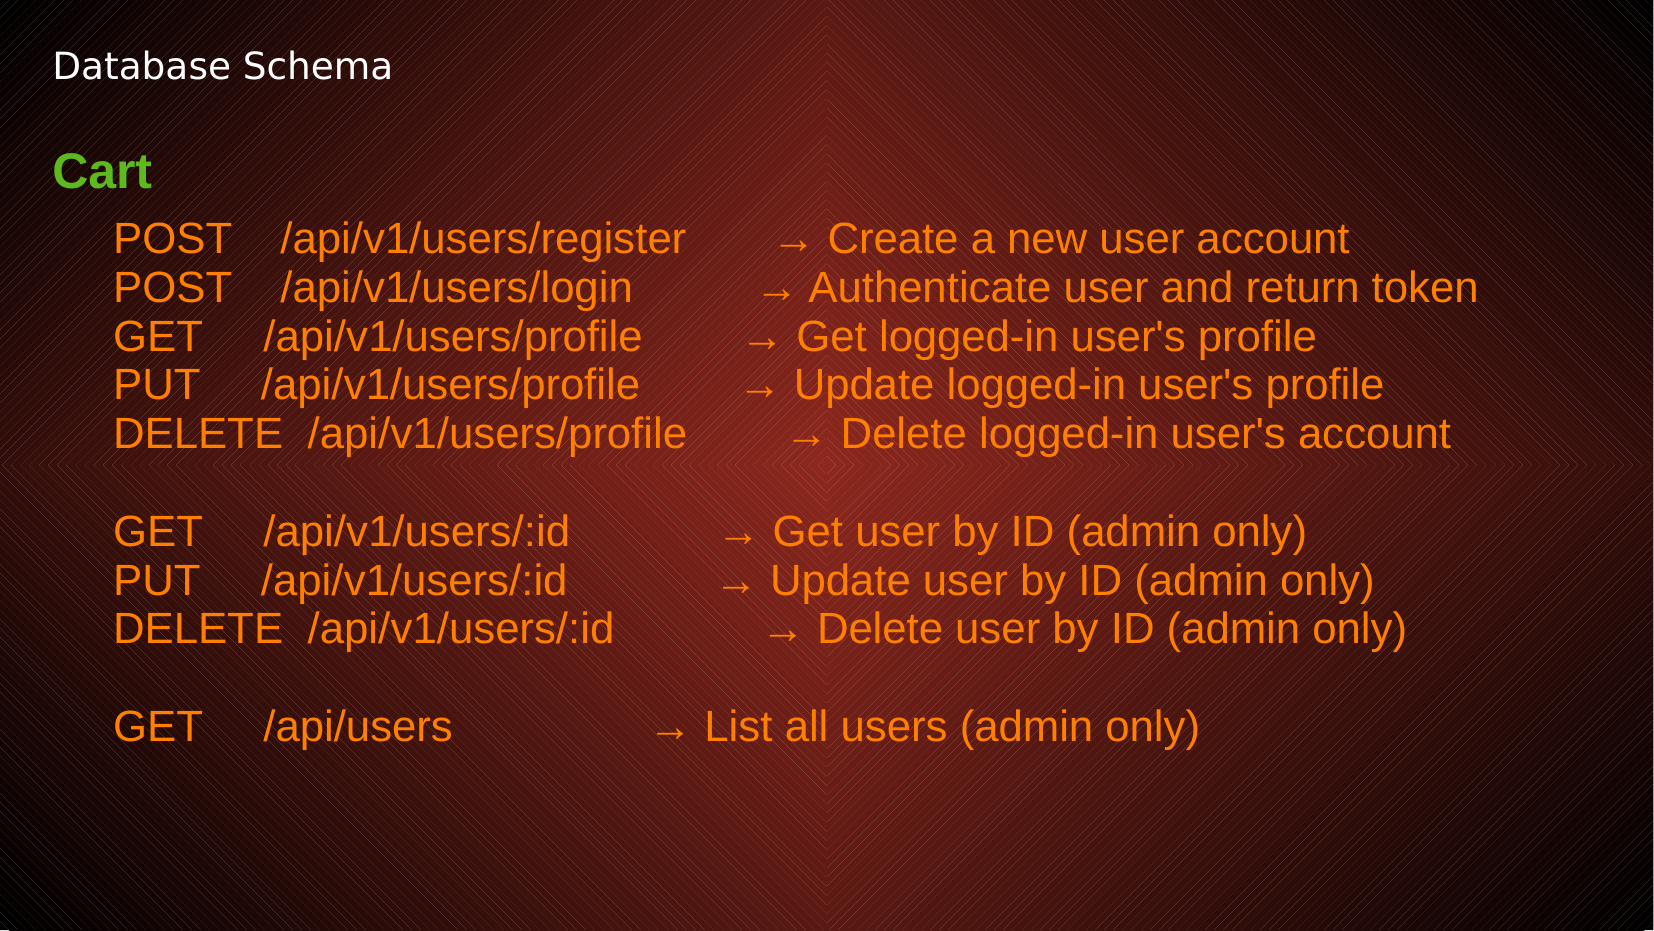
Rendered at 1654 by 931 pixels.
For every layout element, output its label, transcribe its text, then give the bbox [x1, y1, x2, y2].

text_box POST /api/v1/users/register → Create a new user account POST /api/v1/users/login → Authenticate user and return token GET /api/v1/users/profile → Get logged-in user's profile PUT /api/v1/users/profile → Update logged-in user's profile DELETE /api/v1/users/profile → Delete logged-in user's account GET /api/v1/users/:id → Get user by ID (admin only) PUT /api/v1/users/:id → Update user by ID (admin only) DELETE /api/v1/users/:id → Delete user by ID (admin only) GET /api/users → List all users (admin only) [62, 206, 1624, 808]
text_box Cart [37, 136, 266, 263]
text_box Database Schema [37, 37, 413, 137]
